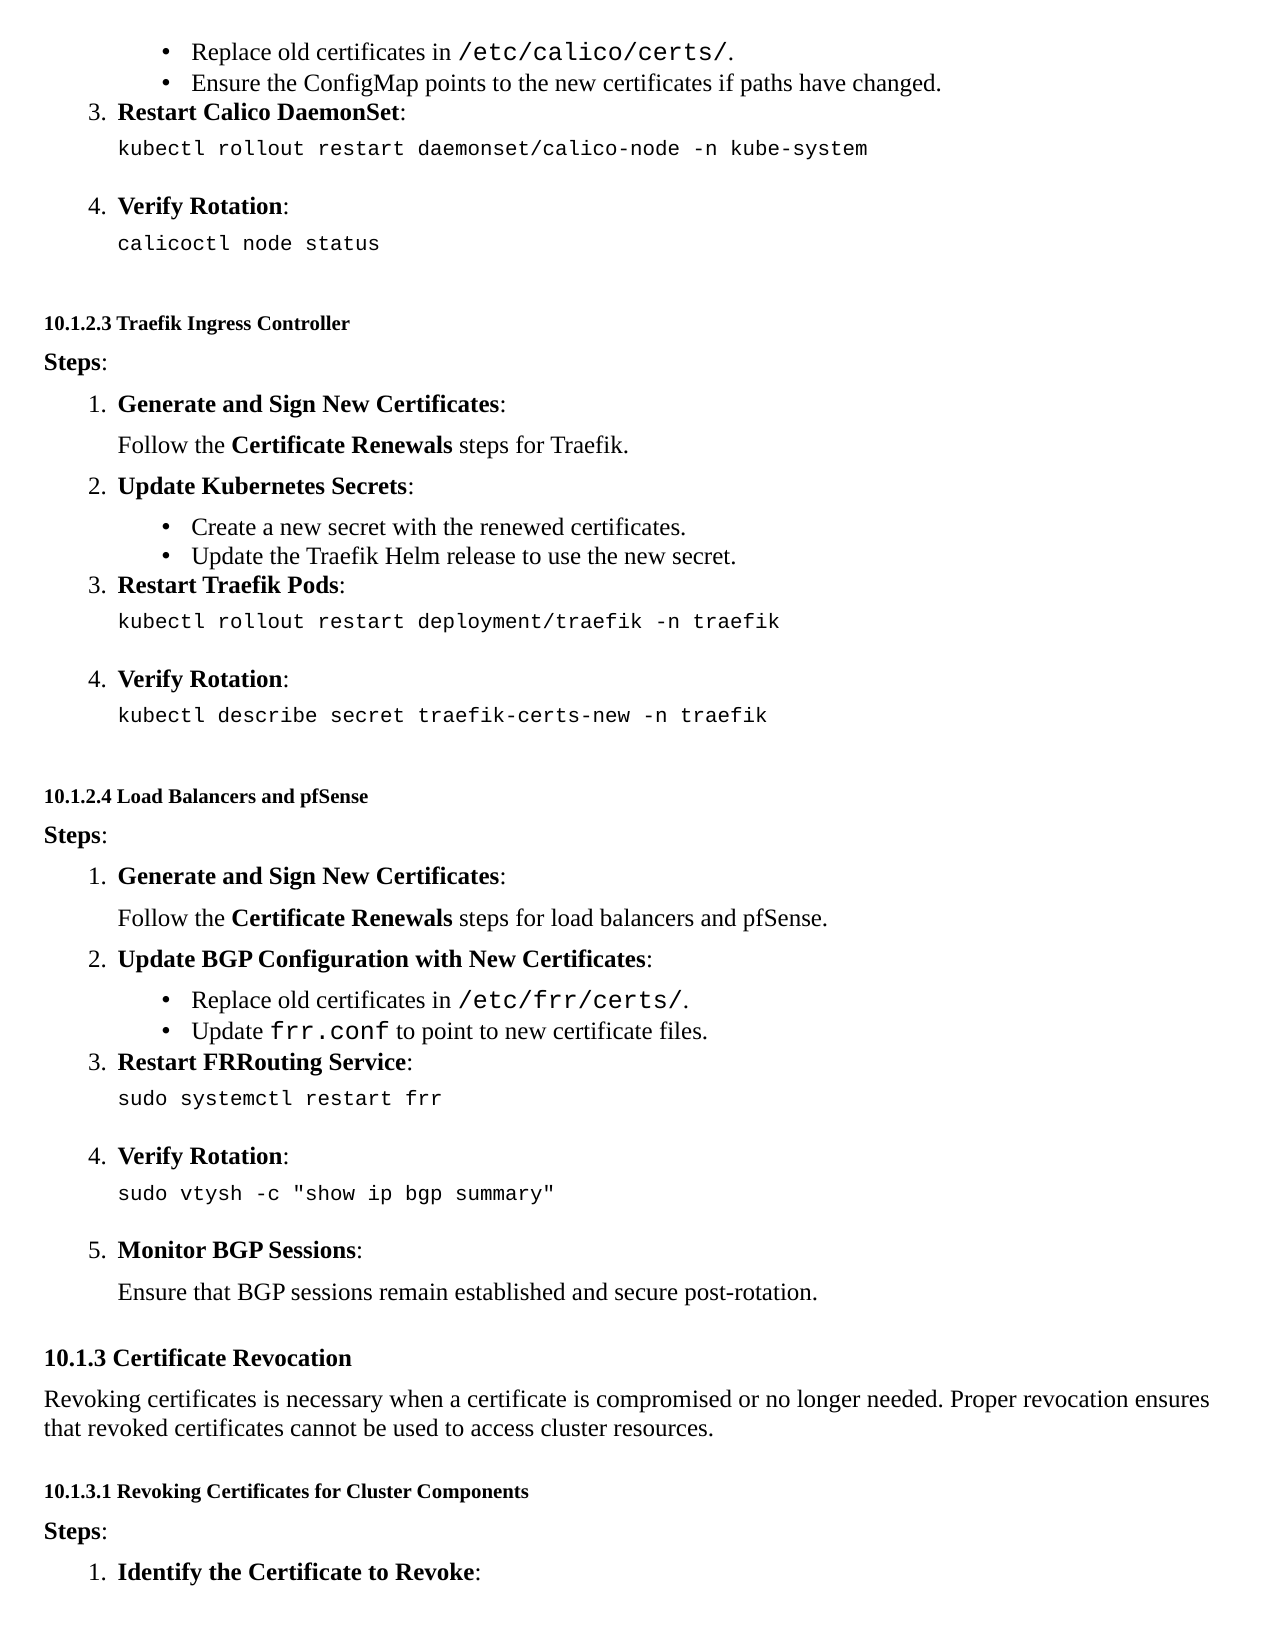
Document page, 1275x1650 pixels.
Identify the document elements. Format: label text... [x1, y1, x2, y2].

list sudo systemctl restart frr [88, 1088, 1217, 1112]
list Update the Traefik Helm release to use the new secret. [162, 541, 1217, 570]
list sudo vtysh -c "show ip bgp summary" [88, 1182, 1217, 1206]
list Generate and Sign New Certificates: [88, 861, 1217, 890]
list Verify Rotation: [88, 191, 1217, 220]
list Generate and Sign New Certificates: [88, 389, 1217, 417]
list Verify Rotation: [88, 664, 1217, 693]
subtitle 10.1.3 Certificate Revocation [44, 1343, 1217, 1372]
list Ensure the ConfigMap points to the new certificates if paths have changed. [162, 68, 1217, 97]
list Follow the Certificate Renewals steps for Traefik. [88, 430, 1217, 459]
list Identify the Certificate to Revoke: [88, 1557, 1217, 1586]
list Replace old certificates in /etc/calico/certs/. [162, 37, 1217, 68]
list Restart FRRouting Service: [88, 1047, 1217, 1076]
list Create a new secret with the renewed certificates. [162, 512, 1217, 541]
text Revoking certificates is necessary when a certificate is compromised or no longer needed. Proper revocation ensures that revoked certificates cannot be used to access cluster resources. [44, 1384, 1217, 1442]
list Follow the Certificate Renewals steps for load balancers and pfSense. [88, 903, 1217, 931]
text Steps: [44, 820, 1217, 849]
subtitle 10.1.2.4 Load Balancers and pfSense [44, 784, 1217, 808]
list Restart Traefik Pods: [88, 570, 1217, 599]
list Monitor BGP Sessions: [88, 1236, 1217, 1264]
list Restart Calico DaemonSet: [88, 97, 1217, 126]
text Steps: [44, 1516, 1217, 1545]
list calicoctl node status [88, 233, 1217, 256]
list kubectl rollout restart daemonset/calico-node -n kube-system [88, 138, 1217, 162]
text Steps: [44, 347, 1217, 376]
list kubectl describe secret traefik-certs-new -n traefik [88, 706, 1217, 729]
list Update Kubernetes Secrets: [88, 471, 1217, 500]
subtitle 10.1.3.1 Revoking Certificates for Cluster Components [44, 1479, 1217, 1503]
list Verify Rotation: [88, 1141, 1217, 1170]
list Update BGP Configuration with New Certificates: [88, 944, 1217, 973]
subtitle 10.1.2.3 Traefik Ingress Controller [44, 311, 1217, 335]
list Replace old certificates in /etc/frr/certs/. [162, 985, 1217, 1016]
list kubectl rollout restart deployment/traefik -n traefik [88, 611, 1217, 635]
list Ensure that BGP sessions remain established and secure post-rotation. [88, 1277, 1217, 1306]
list Update frr.conf to point to new certificate files. [162, 1016, 1217, 1047]
